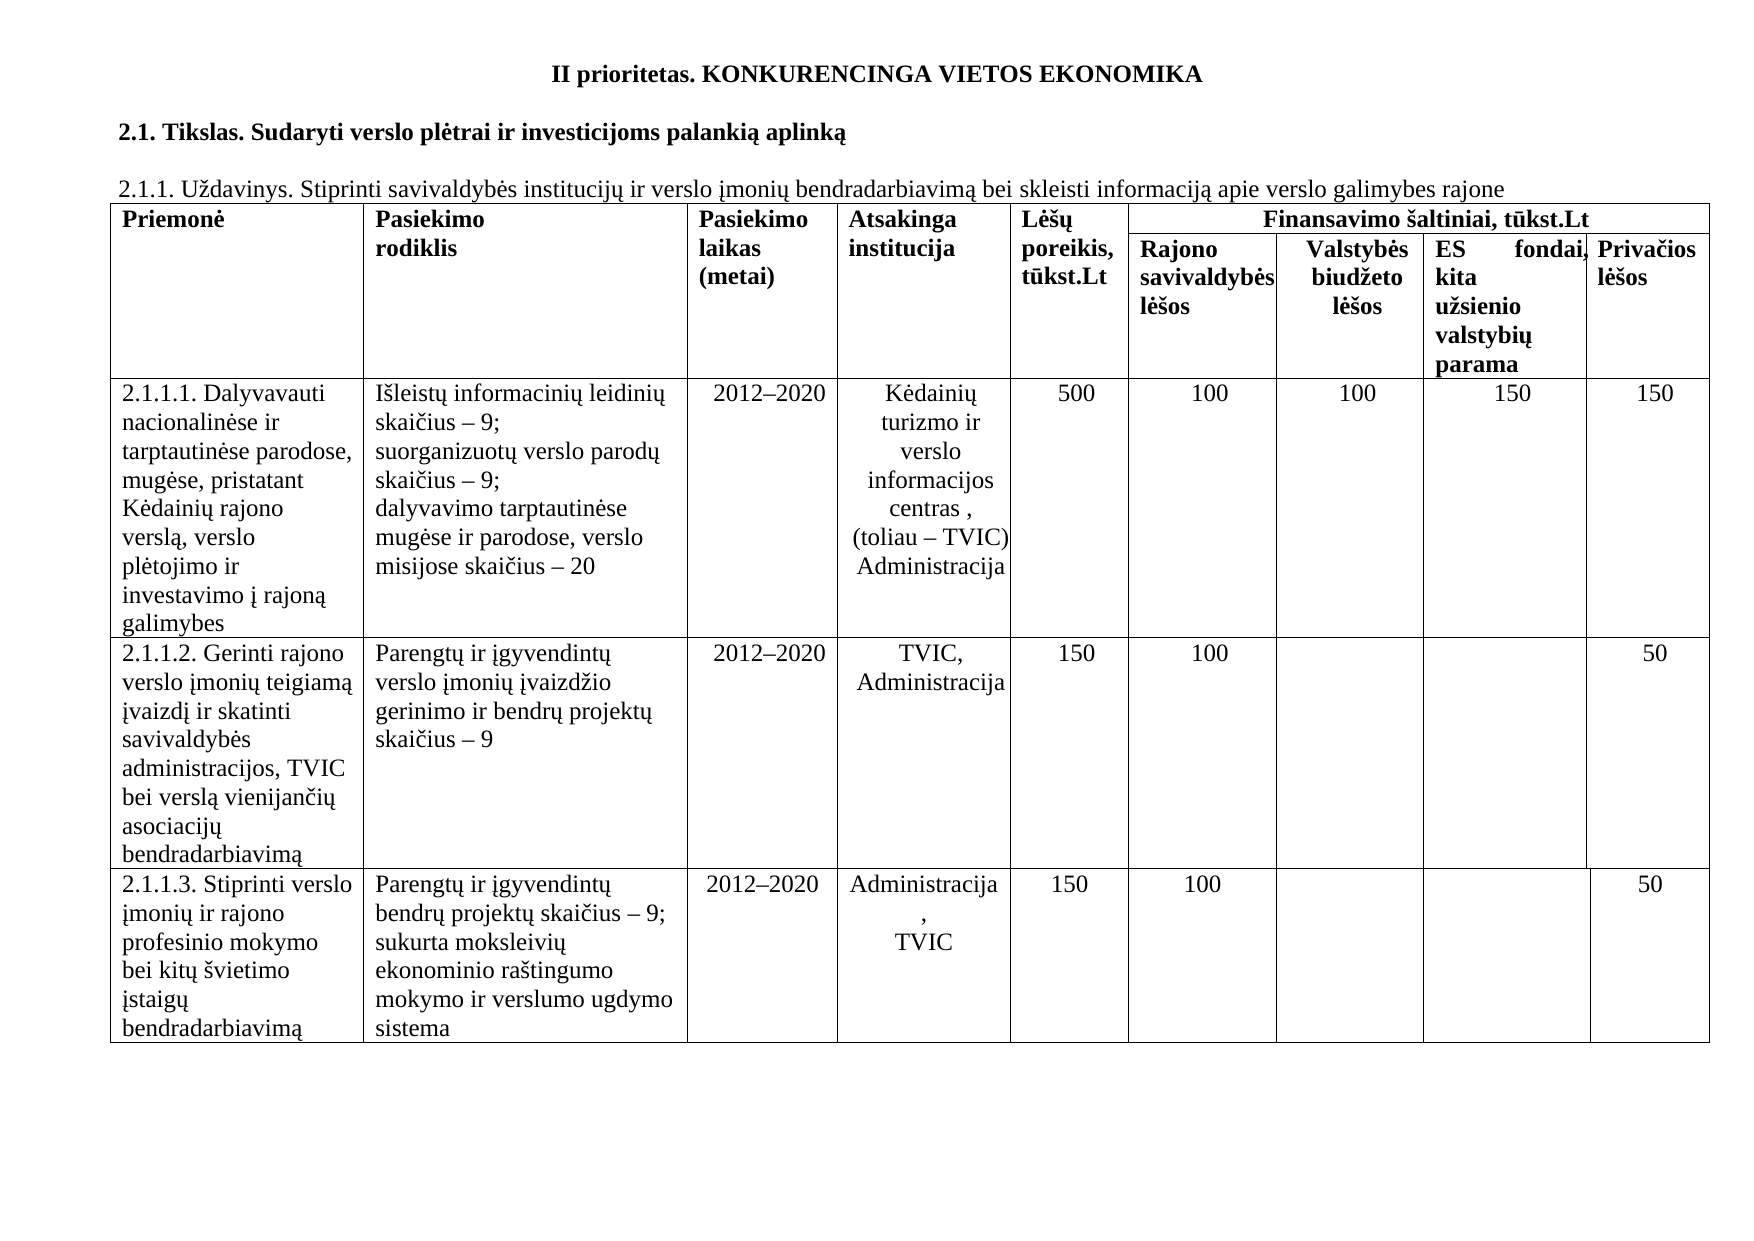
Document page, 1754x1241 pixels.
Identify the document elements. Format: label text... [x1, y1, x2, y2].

table_cell Parengtų ir įgyvendintų verslo įmonių įvaizdžio gerinimo ir bendrų projektų skaičius – 9 [364, 638, 687, 868]
table_cell 2.1.1.3. Stiprinti verslo įmonių ir rajono profesinio mokymo bei kitų švietimo įstaigų bendradarbiavimą [111, 869, 363, 1042]
table_header Lėšų poreikis, tūkst.Lt [1011, 204, 1128, 377]
table_cell [1424, 638, 1586, 868]
table_cell [1277, 869, 1423, 1042]
table_cell 2012–2020 [688, 379, 837, 637]
table_cell TVIC, Administracija [838, 638, 1010, 868]
table_cell 150 [1424, 379, 1586, 637]
table_cell Išleistų informacinių leidinių skaičius – 9; suorganizuotų verslo parodų skaičius – 9; dalyvavimo tarptautinėse mugėse ir parodose, verslo misijose skaičius – 20 [364, 379, 687, 637]
table_cell Kėdainių turizmo ir verslo informacijos centras , (toliau – TVIC) Administracija [838, 379, 1010, 637]
text II prioritetas. KONKURENCINGA VIETOS EKONOMIKA [118, 59, 1636, 88]
table_cell Privačios lėšos [1587, 234, 1709, 377]
table_cell 50 [1591, 869, 1709, 1042]
table_cell Administracija, TVIC [838, 869, 1010, 1042]
text 2.1. Tikslas. Sudaryti verslo plėtrai ir investicijoms palankią aplinką [118, 117, 1636, 145]
table_cell 2012–2020 [688, 869, 837, 1042]
table_cell 50 [1587, 638, 1709, 868]
table_cell 2.1.1.2. Gerinti rajono verslo įmonių teigiamą įvaizdį ir skatinti savivaldybės administracijos, TVIC bei verslą vienijančių asociacijų bendradarbiavimą [111, 638, 363, 868]
table_cell 2.1.1.1. Dalyvavauti nacionalinėse ir tarptautinėse parodose, mugėse, pristatant Kėdainių rajono verslą, verslo plėtojimo ir investavimo į rajoną galimybes [111, 379, 363, 637]
table_header Pasiekimo laikas (metai) [688, 204, 837, 377]
table_cell 150 [1011, 638, 1128, 868]
table_cell 100 [1129, 869, 1276, 1042]
table_cell Valstybės biudžeto lėšos [1277, 234, 1423, 377]
table_cell 150 [1587, 379, 1709, 637]
table_header Finansavimo šaltiniai, tūkst.Lt [1129, 204, 1709, 233]
table_cell 100 [1277, 379, 1423, 637]
table_header Pasiekimo rodiklis [364, 204, 687, 377]
table_cell Parengtų ir įgyvendintų bendrų projektų skaičius – 9; sukurta moksleivių ekonominio raštingumo mokymo ir verslumo ugdymo sistema [364, 869, 687, 1042]
table_cell Rajono savivaldybės lėšos [1129, 234, 1276, 377]
table_cell 2012–2020 [688, 638, 837, 868]
table_cell 150 [1011, 869, 1128, 1042]
table_cell [1424, 869, 1590, 1042]
table_header Atsakinga institucija [838, 204, 1010, 377]
table_header Priemonė [111, 204, 363, 377]
table_cell 500 [1011, 379, 1128, 637]
table_cell ES fondai, kita užsienio valstybių parama [1424, 234, 1586, 377]
table_cell 100 [1129, 379, 1276, 637]
text 2.1.1. Uždavinys. Stiprinti savivaldybės institucijų ir verslo įmonių bendradarbiavimą bei skleisti informaciją apie verslo galimybes rajone [118, 174, 1650, 203]
table_cell [1277, 638, 1423, 868]
table_cell 100 [1129, 638, 1276, 868]
